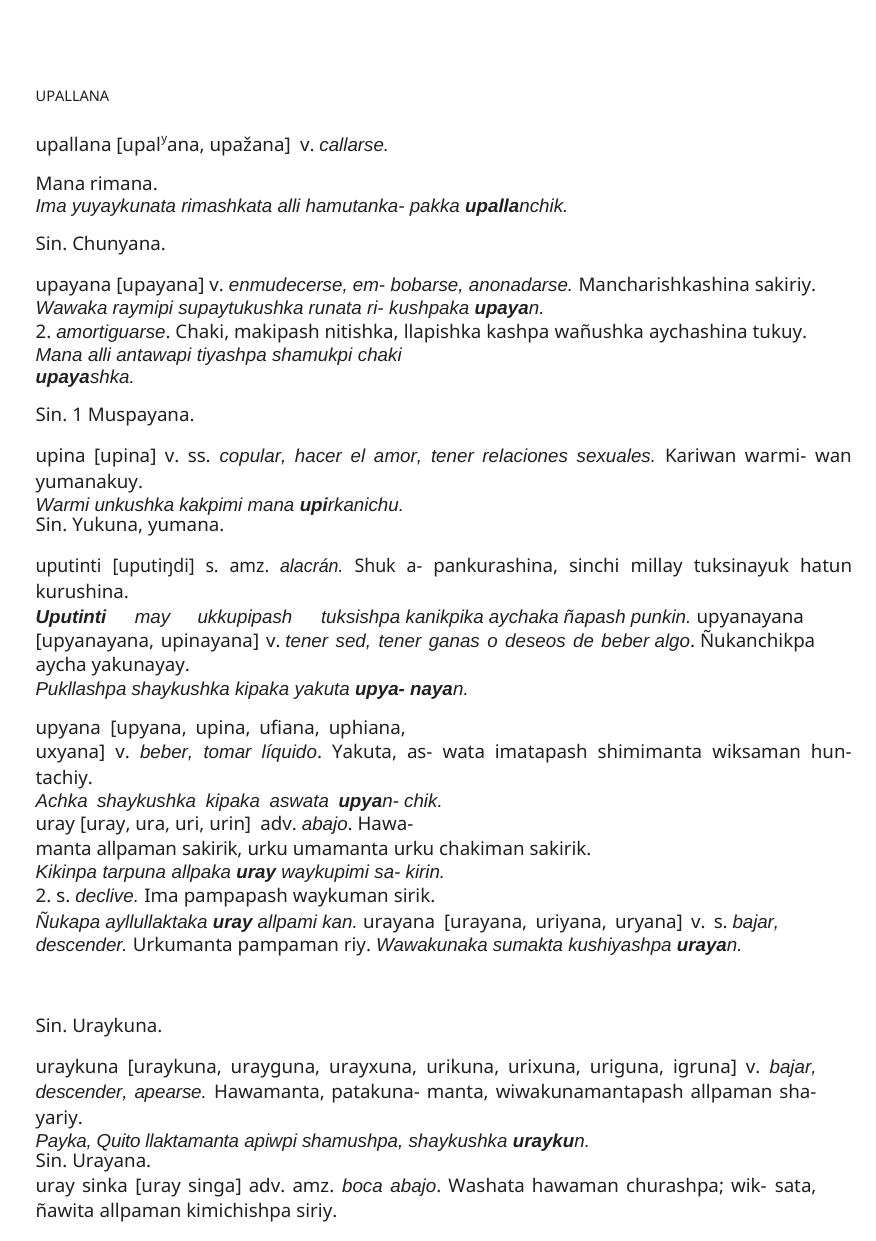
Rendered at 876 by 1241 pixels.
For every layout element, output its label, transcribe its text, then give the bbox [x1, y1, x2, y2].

text uraykuna [uraykuna, urayguna, urayxuna, urikuna, urixuna, uriguna, igruna] v. bajar, descender, apearse. Hawamanta, patakuna- manta, wiwakunamantapash allpaman sha- yariy. [35, 1053, 816, 1129]
text Kikinpa tarpuna allpaka uray waykupimi sa- kirin. [35, 861, 856, 882]
text 2. amortiguarse. Chaki, makipash nitishka, llapishka kashpa wañushka aychashina tukuy. [35, 318, 852, 344]
text Wawaka raymipi supaytukushka runata ri- kushpaka upayan. [35, 296, 852, 318]
text uxyana] v. beber, tomar líquido. Yakuta, as- wata imatapash shimimanta wiksaman hun- tachiy. [35, 739, 852, 790]
text UPALLANA [35, 86, 856, 106]
text Ima yuyaykunata rimashkata alli hamutanka- pakka upallanchik. [35, 195, 852, 217]
text upyana [upyana, upina, ufiana, uphiana, [35, 716, 856, 739]
text uray sinka [uray singa] adv. amz. boca abajo. Washata hawaman churashpa; wik- sata, ñawita allpaman kimichishpa siriy. [35, 1172, 816, 1223]
text Sin. Yukuna, yumana. [35, 515, 856, 536]
text uray [uray, ura, uri, urin] adv. abajo. Hawa- [35, 812, 856, 835]
text Sin. Urayana. [35, 1151, 856, 1172]
text uputinti [uputiŋdi] s. amz. alacrán. Shuk a- pankurashina, sinchi millay tuksinayuk hatun kurushina. [35, 552, 852, 603]
text Sin. Uraykuna. [35, 1016, 856, 1036]
text manta allpaman sakirik, urku umamanta urku chakiman sakirik. [35, 835, 852, 861]
text upayana [upayana] v. enmudecerse, em- bobarse, anonadarse. Mancharishkashina sakiriy. [35, 271, 852, 296]
text Sin. 1 Muspayana. [35, 405, 856, 426]
text 2. s. declive. Ima pampapash waykuman sirik. [35, 883, 852, 908]
text Pukllashpa shaykushka kipaka yakuta upya- nayan. [35, 677, 852, 699]
text Uputinti may ukkupipash tuksishpa kanikpika aychaka ñapash punkin. upyanayana [upyanayana, upinayana] v. tener sed, tener ganas o deseos de beber algo. Ñukanchikpa aycha yakunayay. [35, 603, 852, 677]
text upallana [upalyana, upažana] v. callarse. [35, 130, 856, 156]
text Warmi unkushka kakpimi mana upirkanichu. [35, 493, 856, 515]
text Ñukapa ayllullaktaka uray allpami kan. urayana [urayana, uriyana, uryana] v. s. bajar, descender. Urkumanta pampaman riy. Wawakunaka sumakta kushiyashpa urayan. [35, 909, 852, 957]
text Sin. Chunyana. [35, 234, 856, 254]
text Mana rimana. [35, 173, 856, 194]
text Mana alli antawapi tiyashpa shamukpi chaki [35, 344, 856, 366]
text Achka shaykushka kipaka aswata upyan- chik. [35, 790, 856, 812]
text upayashka. [35, 366, 856, 388]
text upina [upina] v. ss. copular, hacer el amor, tener relaciones sexuales. Kariwan warmi- wan yumanakuy. [35, 442, 852, 493]
text Payka, Quito llaktamanta apiwpi shamushpa, shaykushka uraykun. [35, 1129, 818, 1151]
